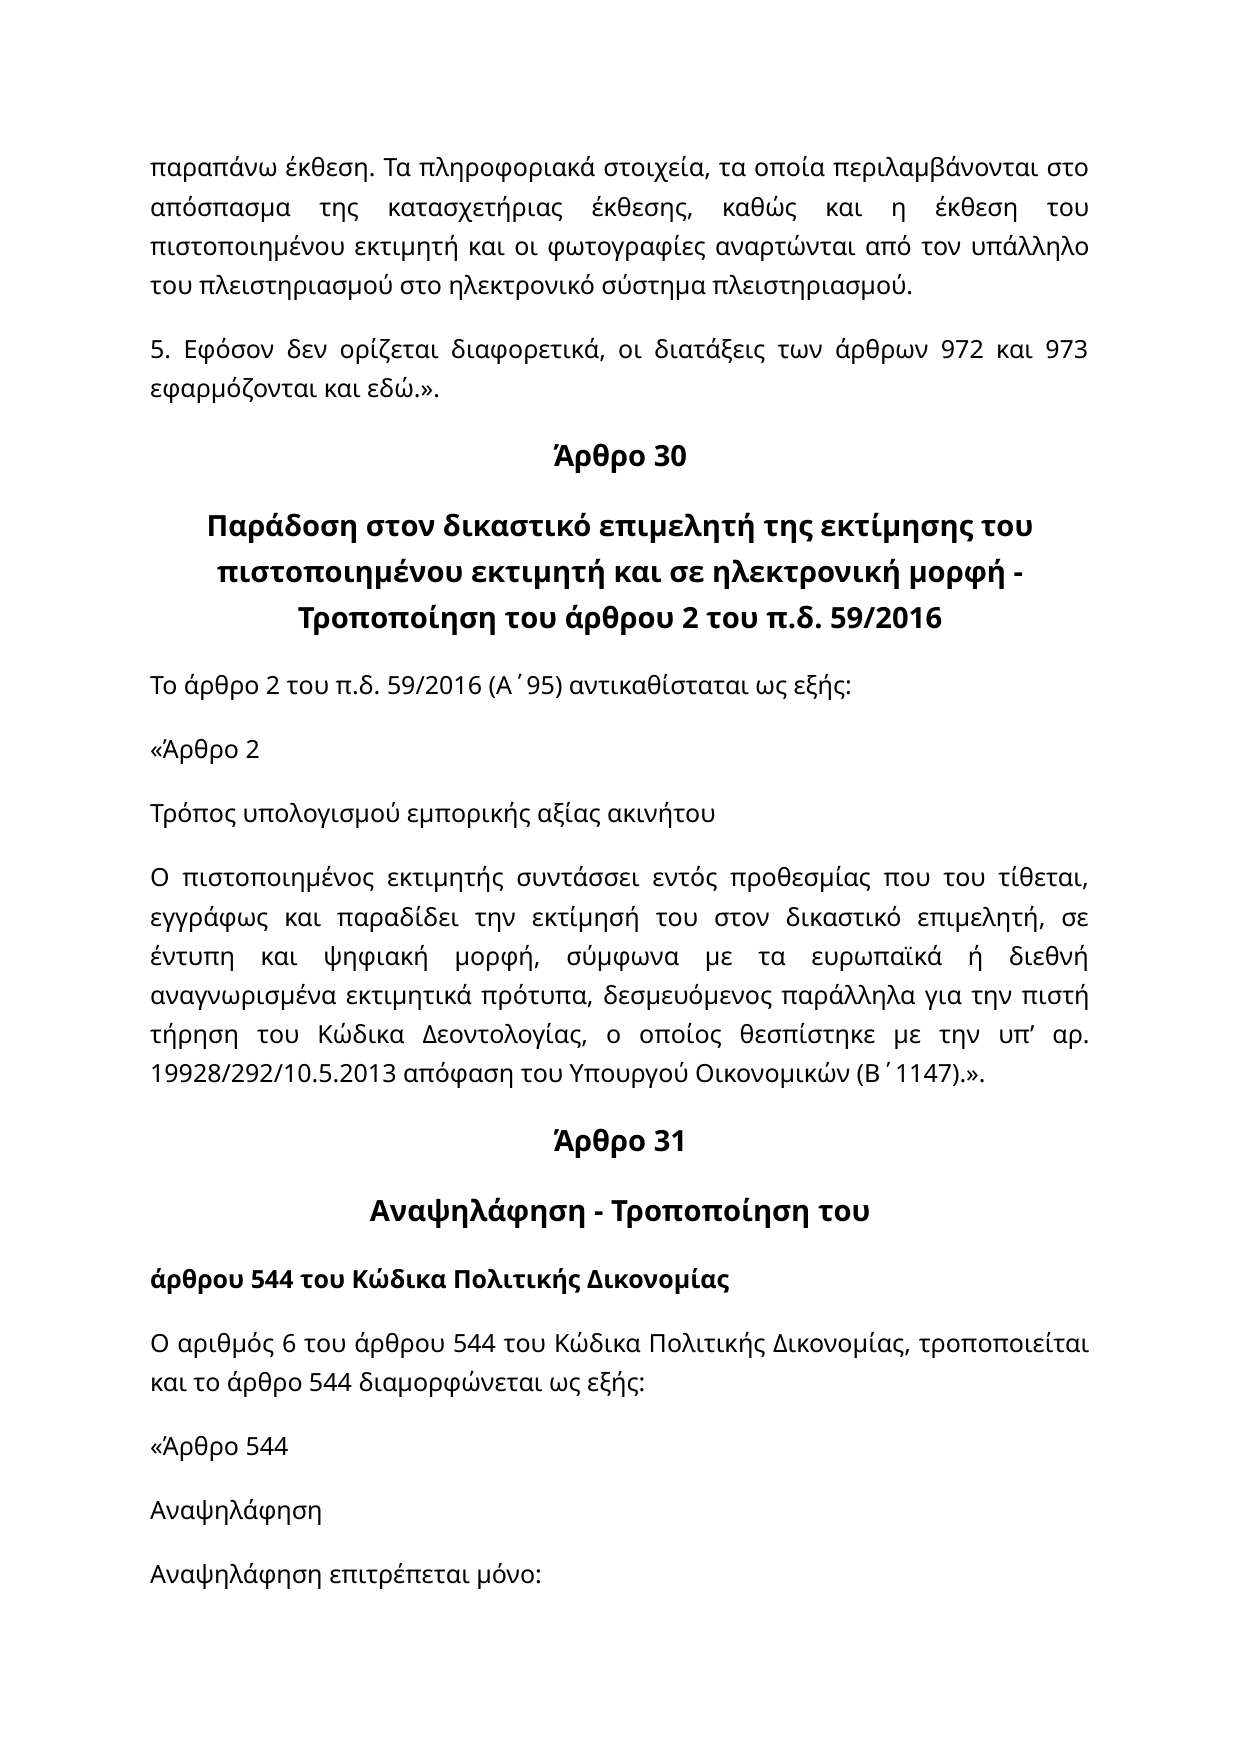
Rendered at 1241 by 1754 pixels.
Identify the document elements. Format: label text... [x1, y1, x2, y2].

subtitle Άρθρο 31 [150, 1120, 1090, 1160]
text Ο αριθμός 6 του άρθρου 544 του Κώδικα Πολιτικής Δικονομίας, τροποποιείται και το άρθρο 544 διαμορφώνεται ως εξής: [150, 1325, 1090, 1399]
text Αναψηλάφηση [150, 1493, 1090, 1527]
text Αναψηλάφηση επιτρέπεται μόνο: [150, 1557, 1090, 1591]
subtitle Άρθρο 30 [150, 435, 1090, 475]
subtitle Παράδοση στον δικαστικό επιμελητή της εκτίμησης του πιστοποιημένου εκτιμητή και σε ηλεκτρονική μορφή - Τροποποίηση του άρθρου 2 του π.δ. 59/2016 [150, 506, 1090, 637]
text 5. Εφόσον δεν ορίζεται διαφορετικά, οι διατάξεις των άρθρων 972 και 973 εφαρμόζονται και εδώ.». [150, 332, 1090, 405]
text «Άρθρο 544 [150, 1429, 1090, 1463]
text «Άρθρο 2 [150, 732, 1090, 766]
subtitle Αναψηλάφηση - Τροποποίηση του [150, 1191, 1090, 1230]
text Ο πιστοποιημένος εκτιμητής συντάσσει εντός προθεσμίας που του τίθεται, εγγράφως και παραδίδει την εκτίμησή του στον δικαστικό επιμελητή, σε έντυπη και ψηφιακή μορφή, σύμφωνα με τα ευρωπαϊκά ή διεθνή αναγνωρισμένα εκτιμητικά πρότυπα, δεσμευόμενος παράλληλα για την πιστή τήρηση του Κώδικα Δεοντολογίας, ο οποίος θεσπίστηκε με την υπ’ αρ. 19928/292/10.5.2013 απόφαση του Υπουργού Οικονομικών (Β΄1147).». [150, 860, 1090, 1090]
text Τρόπος υπολογισμού εμπορικής αξίας ακινήτου [150, 796, 1090, 830]
text παραπάνω έκθεση. Τα πληροφοριακά στοιχεία, τα οποία περιλαμβάνονται στο απόσπασμα της κατασχετήριας έκθεσης, καθώς και η έκθεση του πιστοποιημένου εκτιμητή και οι φωτογραφίες αναρτώνται από τον υπάλληλο του πλειστηριασμού στο ηλεκτρονικό σύστημα πλειστηριασμού. [150, 150, 1090, 302]
text Το άρθρο 2 του π.δ. 59/2016 (Α΄95) αντικαθίσταται ως εξής: [150, 667, 1090, 702]
text άρθρου 544 του Κώδικα Πολιτικής Δικονομίας [150, 1261, 1090, 1295]
